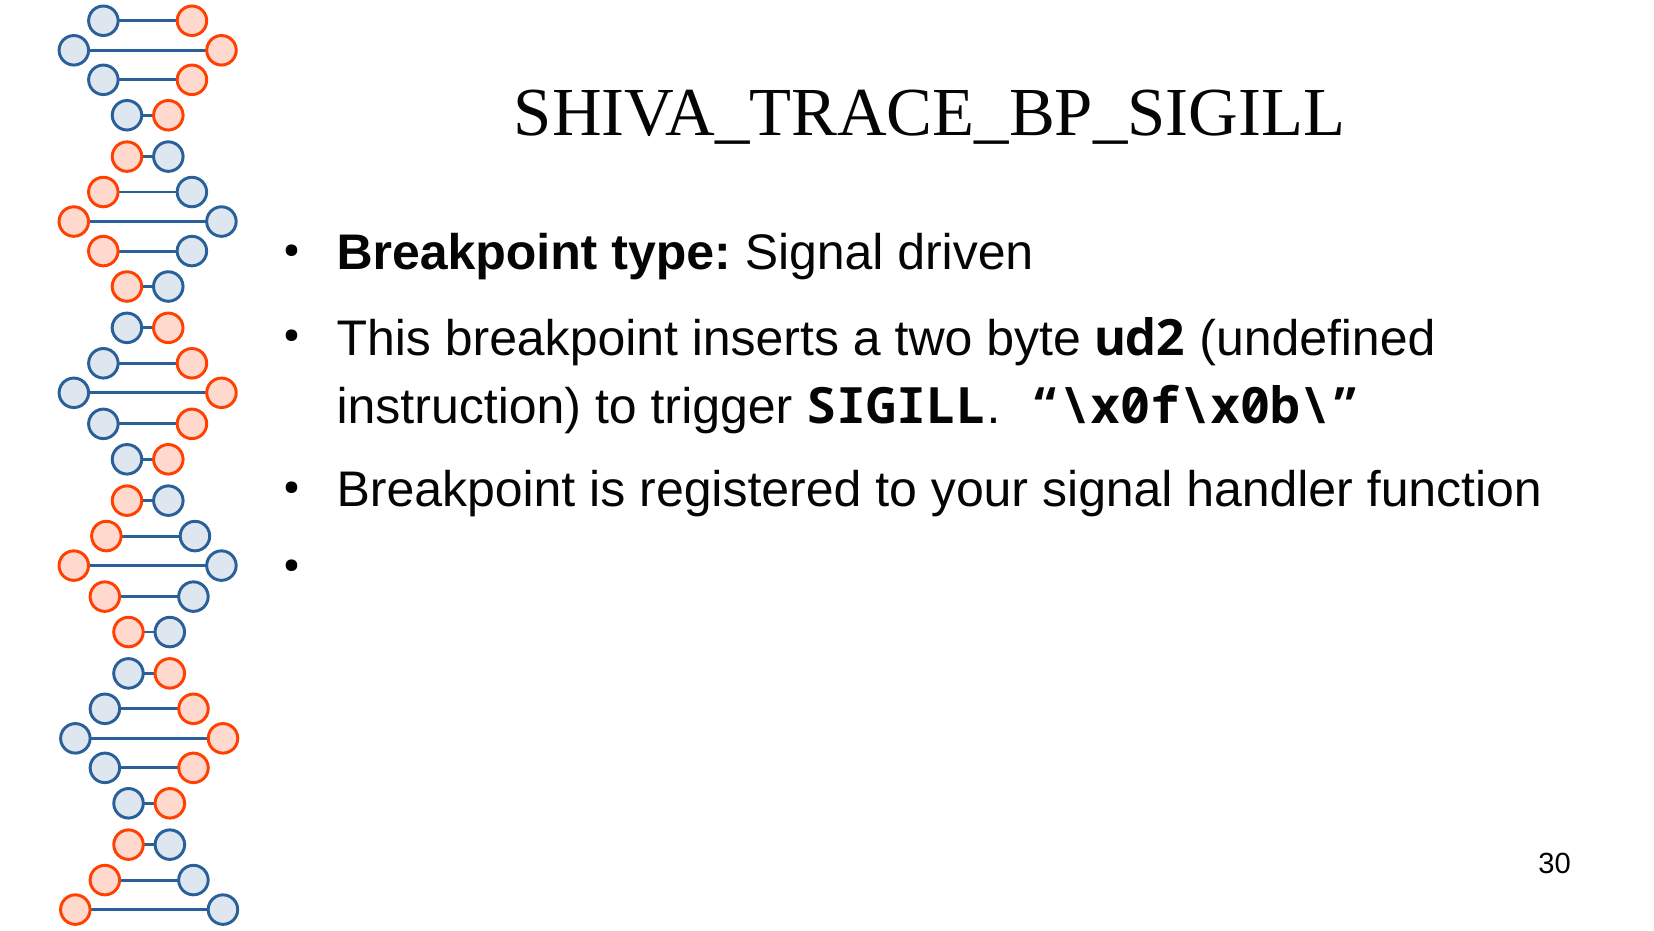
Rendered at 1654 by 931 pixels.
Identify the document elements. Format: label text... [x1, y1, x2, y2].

list Breakpoint type: Signal driven This breakpoint inserts a two byte ud2 (undefined instruction) to trigger SIGILL. “\x0f\x0b\” Breakpoint is registered to your signal handler function [265, 224, 1595, 764]
title SHIVA_TRACE_BP_SIGILL [265, 35, 1595, 189]
